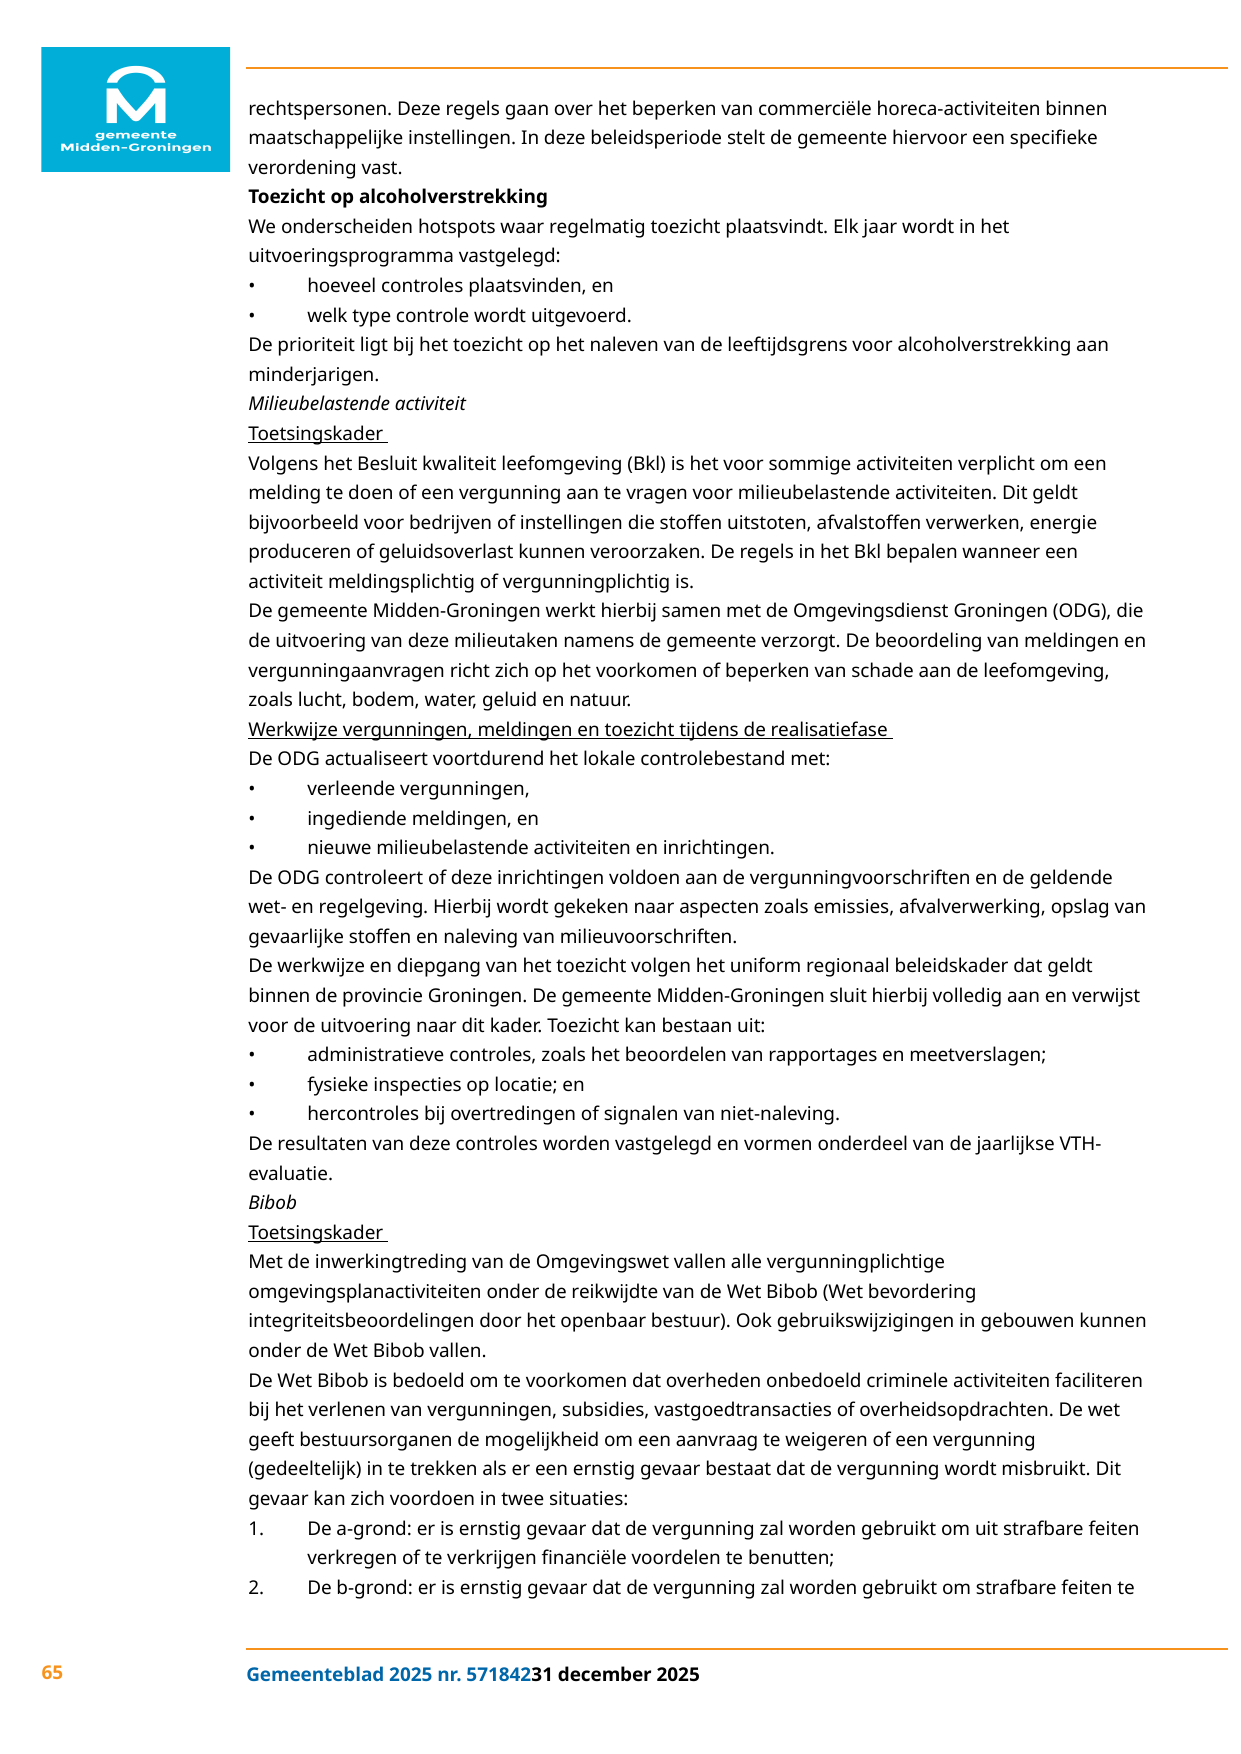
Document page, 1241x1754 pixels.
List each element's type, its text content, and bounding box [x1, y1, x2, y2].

list administratieve controles, zoals het beoordelen van rapportages en meetverslagen; [248, 1041, 1152, 1067]
text De resultaten van deze controles worden vastgelegd en vormen onderdeel van de jaarlijkse VTH-evaluatie. [248, 1130, 1152, 1186]
list welk type controle wordt uitgevoerd. [248, 302, 1152, 328]
text Bibob [248, 1189, 1152, 1215]
text De Wet Bibob is bedoeld om te voorkomen dat overheden onbedoeld criminele activiteiten faciliteren bij het verlenen van vergunningen, subsidies, vastgoedtransacties of overheidsopdrachten. De wet geeft bestuursorganen de mogelijkheid om een aanvraag te weigeren of een vergunning (gedeeltelijk) in te trekken als er een ernstig gevaar bestaat dat de vergunning wordt misbruikt. Dit gevaar kan zich voordoen in twee situaties: [248, 1367, 1152, 1511]
list De a-grond: er is ernstig gevaar dat de vergunning zal worden gebruikt om uit strafbare feiten verkregen of te verkrijgen financiële voordelen te benutten; [248, 1515, 1152, 1570]
list nieuwe milieubelastende activiteiten en inrichtingen. [248, 834, 1152, 860]
text De gemeente Midden-Groningen werkt hierbij samen met de Omgevingsdienst Groningen (ODG), die de uitvoering van deze milieutaken namens de gemeente verzorgt. De beoordeling van meldingen en vergunningaanvragen richt zich op het voorkomen of beperken van schade aan de leefomgeving, zoals lucht, bodem, water, geluid en natuur. [248, 598, 1152, 712]
list ingediende meldingen, en [248, 805, 1152, 831]
picture [108, 66, 164, 82]
text De ODG controleert of deze inrichtingen voldoen aan de vergunningvoorschriften en de geldende wet- en regelgeving. Hierbij wordt gekeken naar aspecten zoals emissies, afvalverwerking, opslag van gevaarlijke stoffen en naleving van milieuvoorschriften. [248, 864, 1152, 949]
text Toezicht op alcoholverstrekking [248, 183, 1152, 209]
text Toetsingskader [248, 420, 1152, 446]
list De b-grond: er is ernstig gevaar dat de vergunning zal worden gebruikt om strafbare feiten te [248, 1574, 1152, 1600]
text rechtspersonen. Deze regels gaan over het beperken van commerciële horeca-activiteiten binnen maatschappelijke instellingen. In deze beleidsperiode stelt de gemeente hiervoor een specifieke verordening vast. [248, 95, 1152, 180]
text Met de inwerkingtreding van de Omgevingswet vallen alle vergunningplichtige omgevingsplanactiviteiten onder de reikwijdte van de Wet Bibob (Wet bevordering integriteitsbeoordelingen door het openbaar bestuur). Ook gebruikswijzigingen in gebouwen kunnen onder de Wet Bibob vallen. [248, 1248, 1152, 1363]
text Volgens het Besluit kwaliteit leefomgeving (Bkl) is het voor sommige activiteiten verplicht om een melding te doen of een vergunning aan te vragen voor milieubelastende activiteiten. Dit geldt bijvoorbeeld voor bedrijven of instellingen die stoffen uitstoten, afvalstoffen verwerken, energie produceren of geluidsoverlast kunnen veroorzaken. De regels in het Bkl bepalen wanneer een activiteit meldingsplichtig of vergunningplichtig is. [248, 450, 1152, 594]
text De werkwijze en diepgang van het toezicht volgen het uniform regionaal beleidskader dat geldt binnen de provincie Groningen. De gemeente Midden-Groningen sluit hierbij volledig aan en verwijst voor de uitvoering naar dit kader. Toezicht kan bestaan uit: [248, 953, 1152, 1038]
text Werkwijze vergunningen, meldingen en toezicht tijdens de realisatiefase [248, 716, 1152, 742]
text Milieubelastende activiteit [248, 391, 1152, 416]
list hoeveel controles plaatsvinden, en [248, 272, 1152, 298]
text De ODG actualiseert voortdurend het lokale controlebestand met: [248, 746, 1152, 771]
text We onderscheiden hotspots waar regelmatig toezicht plaatsvindt. Elk jaar wordt in het uitvoeringsprogramma vastgelegd: [248, 213, 1152, 268]
picture [184, 146, 190, 153]
text Toetsingskader [248, 1219, 1152, 1245]
text De prioriteit ligt bij het toezicht op het naleven van de leeftijdsgrens voor alcoholverstrekking aan minderjarigen. [248, 331, 1152, 387]
list hercontroles bij overtredingen of signalen van niet-naleving. [248, 1101, 1152, 1126]
list verleende vergunningen, [248, 775, 1152, 801]
list fysieke inspecties op locatie; en [248, 1071, 1152, 1097]
picture [107, 89, 165, 122]
